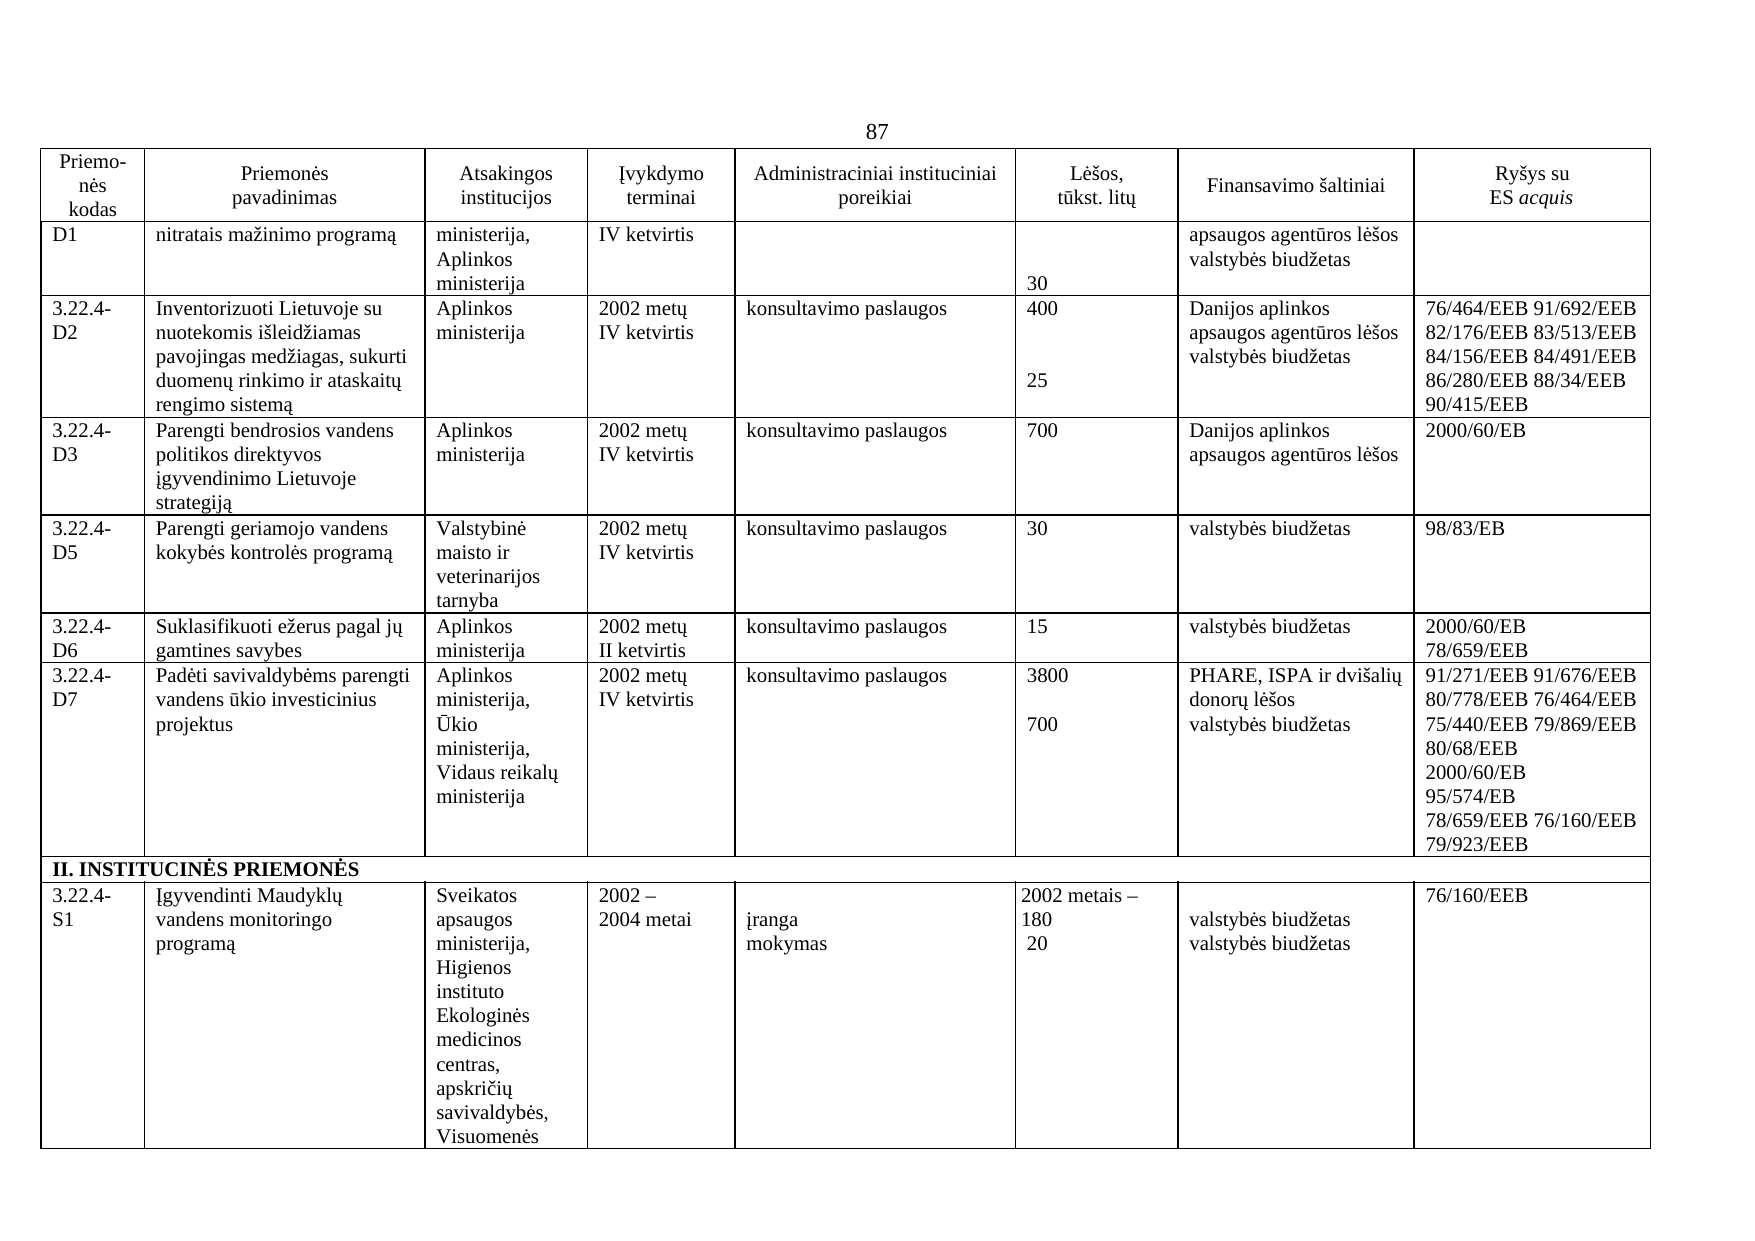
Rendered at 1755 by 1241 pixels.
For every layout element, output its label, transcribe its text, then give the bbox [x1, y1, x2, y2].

table_cell PHARE, ISPA ir dvišalių donorų lėšos valstybės biudžetas [1179, 663, 1413, 856]
table_cell konsultavimo paslaugos [736, 418, 1015, 514]
table_header Finansavimo šaltiniai [1179, 149, 1413, 221]
table_cell 30 [1016, 222, 1177, 294]
table_cell [1415, 222, 1650, 294]
table_cell 3.22.4-D6 [42, 614, 144, 662]
table_cell įranga mokymas [736, 883, 1015, 1148]
table_cell 98/83/EB [1415, 516, 1650, 612]
table_cell konsultavimo paslaugos [736, 663, 1015, 856]
table_cell nitratais mažinimo programą [145, 222, 424, 294]
table_cell 2002 metų IV ketvirtis [588, 516, 734, 612]
table_cell 3800 700 [1016, 663, 1177, 856]
table_cell 2002 metų IV ketvirtis [588, 296, 734, 416]
table_cell Danijos aplinkos apsaugos agentūros lėšos valstybės biudžetas [1179, 296, 1413, 416]
table_cell Aplinkos ministerija [426, 296, 587, 416]
table_cell ministerija, Aplinkos ministerija [426, 222, 587, 294]
table_header Ryšys su ES acquis [1415, 149, 1650, 221]
table_cell valstybės biudžetas valstybės biudžetas [1179, 883, 1413, 1148]
table_cell konsultavimo paslaugos [736, 296, 1015, 416]
table_cell Inventorizuoti Lietuvoje su nuotekomis išleidžiamas pavojingas medžiagas, sukurti duomenų rinkimo ir ataskaitų rengimo sistemą [145, 296, 424, 416]
table_cell 3.22.4-D3 [42, 418, 144, 514]
table_cell Parengti bendrosios vandens politikos direktyvos įgyvendinimo Lietuvoje strategiją [145, 418, 424, 514]
table_cell konsultavimo paslaugos [736, 516, 1015, 612]
table_cell IV ketvirtis [588, 222, 734, 294]
table_cell Sveikatos apsaugos ministerija, Higienos instituto Ekologinės medicinos centras, apskričių savivaldybės, Visuomenės [426, 883, 587, 1148]
table_cell D1 [42, 222, 144, 294]
table_cell 3.22.4-D5 [42, 516, 144, 612]
table_cell Aplinkos ministerija [426, 614, 587, 662]
table_cell konsultavimo paslaugos [736, 614, 1015, 662]
table_cell 30 [1016, 516, 1177, 612]
table_cell 15 [1016, 614, 1177, 662]
table_cell 2002 – 2004 metai [588, 883, 734, 1148]
table_cell Suklasifikuoti ežerus pagal jų gamtines savybes [145, 614, 424, 662]
table_cell 76/160/EEB [1415, 883, 1650, 1148]
table_cell valstybės biudžetas [1179, 516, 1413, 612]
table_header Administraciniai instituciniai poreikiai [736, 149, 1015, 221]
table_header Priemo-nės kodas [41, 149, 144, 221]
table_cell [736, 222, 1015, 294]
table_cell 400 25 [1016, 296, 1177, 416]
table_cell valstybės biudžetas [1179, 614, 1413, 662]
table_cell 3.22.4-D7 [42, 663, 144, 856]
table_cell 700 [1016, 418, 1177, 514]
table_cell 76/464/EEB 91/692/EEB 82/176/EEB 83/513/EEB 84/156/EEB 84/491/EEB 86/280/EEB 88/34/EEB 90/415/EEB [1415, 296, 1650, 416]
table_cell 91/271/EEB 91/676/EEB 80/778/EEB 76/464/EEB 75/440/EEB 79/869/EEB 80/68/EEB 2000/60/EB 95/574/EB 78/659/EEB 76/160/EEB 79/923/EEB [1415, 663, 1650, 856]
table_header Atsakingos institucijos [426, 149, 587, 221]
table_cell 3.22.4-D2 [42, 296, 144, 416]
table_header Lėšos, tūkst. litų [1016, 149, 1177, 221]
table_cell Aplinkos ministerija, Ūkio ministerija, Vidaus reikalų ministerija [426, 663, 587, 856]
table_cell 2000/60/EB [1415, 418, 1650, 514]
table_header Įvykdymo terminai [588, 149, 734, 221]
table_cell 2002 metų IV ketvirtis [588, 418, 734, 514]
table_cell Įgyvendinti Maudyklų vandens monitoringo programą [145, 883, 424, 1148]
table_cell Padėti savivaldybėms parengti vandens ūkio investicinius projektus [145, 663, 424, 856]
table_cell Valstybinė maisto ir veterinarijos tarnyba [426, 516, 587, 612]
table_cell 3.22.4-S1 [42, 883, 144, 1148]
table_cell Aplinkos ministerija [426, 418, 587, 514]
table_cell 2002 metais – 180 20 [1016, 883, 1177, 1148]
table_cell Parengti geriamojo vandens kokybės kontrolės programą [145, 516, 424, 612]
table_header Priemonės pavadinimas [145, 149, 424, 221]
table_cell 2002 metų II ketvirtis [588, 614, 734, 662]
table_cell apsaugos agentūros lėšos valstybės biudžetas [1179, 222, 1413, 294]
table_cell 2002 metų IV ketvirtis [588, 663, 734, 856]
table_cell Danijos aplinkos apsaugos agentūros lėšos [1179, 418, 1413, 514]
table_cell II. Institucinės priemonės [42, 857, 1650, 881]
table_cell 2000/60/EB 78/659/EEB [1415, 614, 1650, 662]
